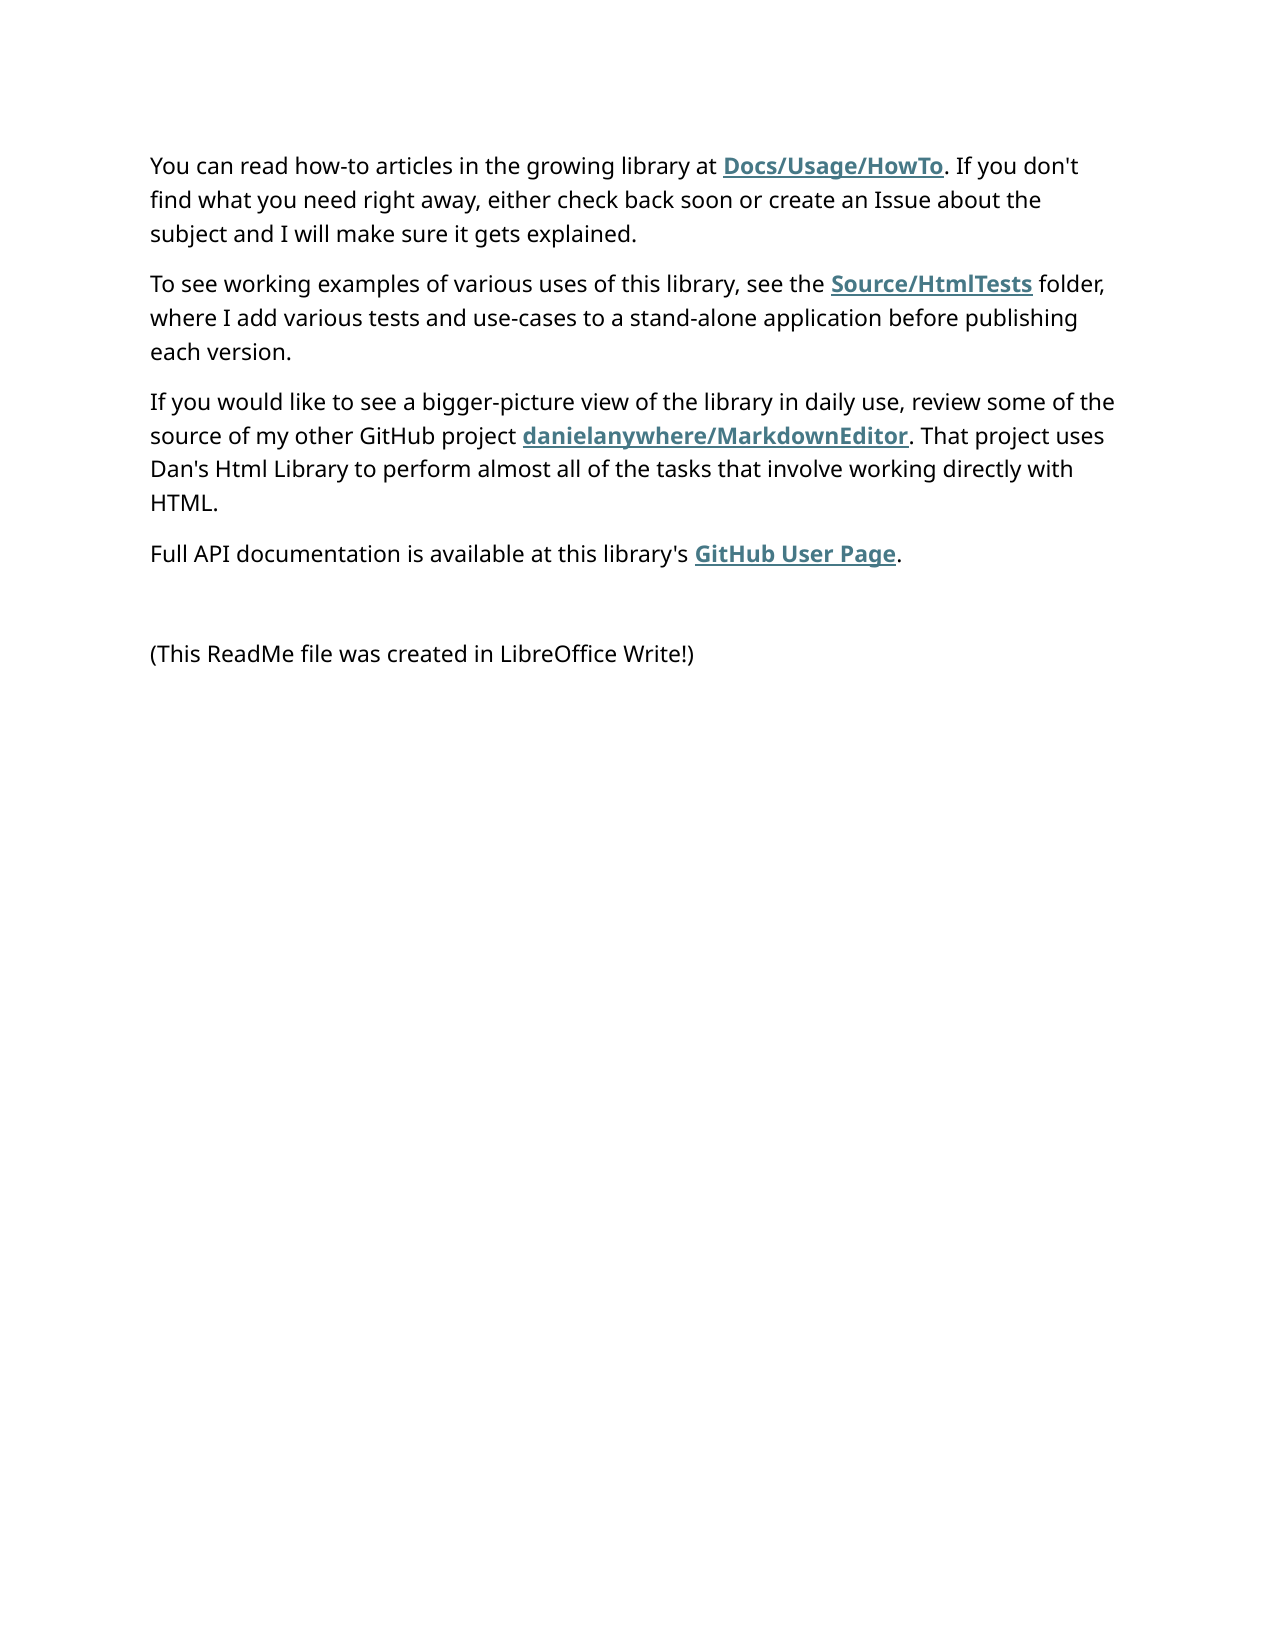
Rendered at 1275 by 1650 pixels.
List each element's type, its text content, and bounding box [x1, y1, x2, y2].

text If you would like to see a bigger-picture view of the library in daily use, review some of the source of my other GitHub project danielanywhere/MarkdownEditor. That project uses Dan's Html Library to perform almost all of the tasks that involve working directly with HTML. [150, 386, 1125, 518]
text To see working examples of various uses of this library, see the Source/HtmlTests folder, where I add various tests and use-cases to a stand-alone application before publishing each version. [150, 268, 1125, 367]
text You can read how-to articles in the growing library at Docs/Usage/HowTo. If you don't find what you need right away, either check back soon or create an Issue about the subject and I will make sure it gets explained. [150, 150, 1125, 249]
text (This ReadMe file was created in LibreOffice Write!) [150, 638, 1125, 669]
text Full API documentation is available at this library's GitHub User Page. [150, 537, 1125, 569]
